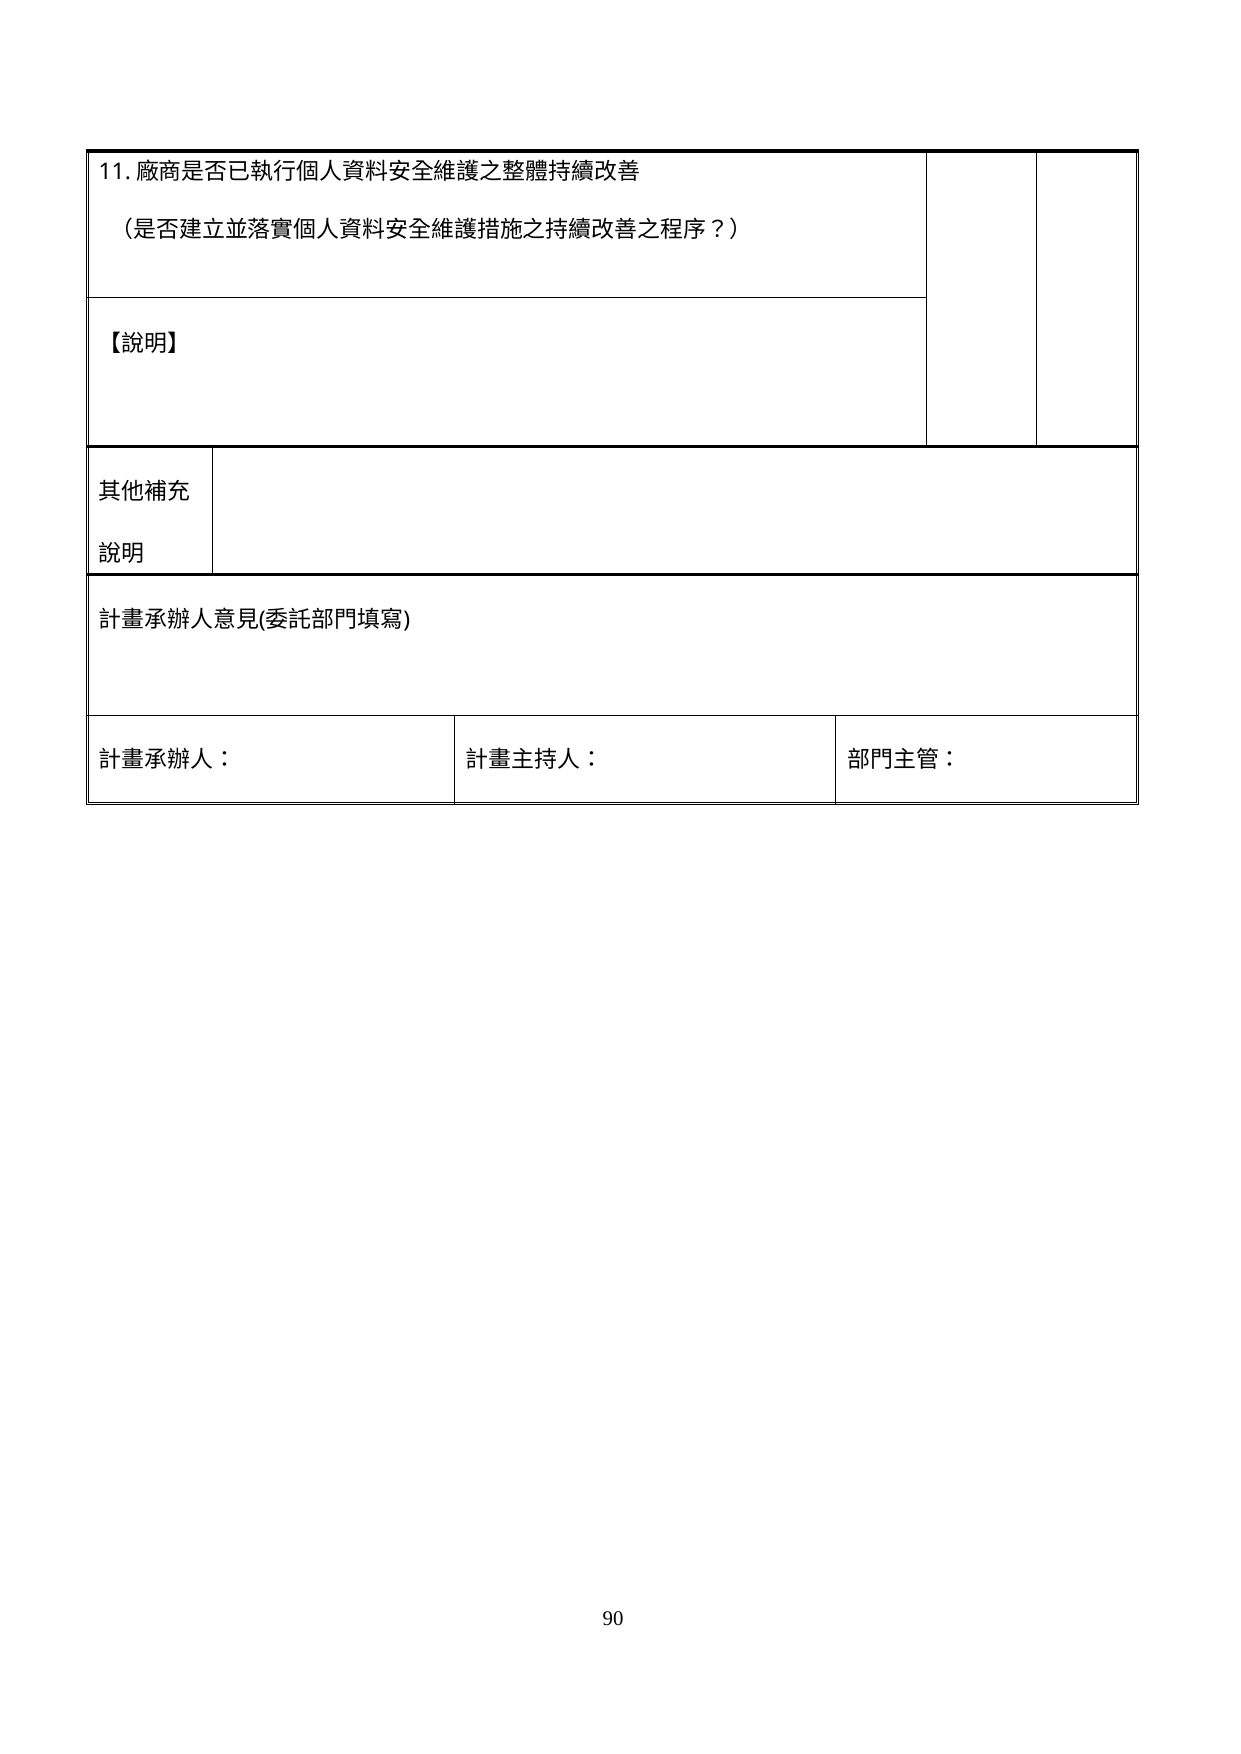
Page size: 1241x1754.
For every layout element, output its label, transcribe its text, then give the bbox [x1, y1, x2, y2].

table_cell 計畫承辦人意見(委託部門填寫) [89, 576, 1136, 715]
table_cell 計畫承辦人： [89, 716, 454, 802]
table_cell 計畫主持人： [455, 716, 835, 802]
table_cell 部門主管： [836, 716, 1136, 802]
table_cell 【說明】 [89, 298, 926, 444]
table_cell [927, 153, 1036, 444]
table_cell [1037, 153, 1136, 444]
table_cell 廠商是否已執行個人資料安全維護之整體持續改善 （是否建立並落實個人資料安全維護措施之持續改善之程序？） [89, 153, 926, 297]
table_cell [213, 448, 1136, 573]
table_cell 其他補充說明 [89, 448, 212, 573]
